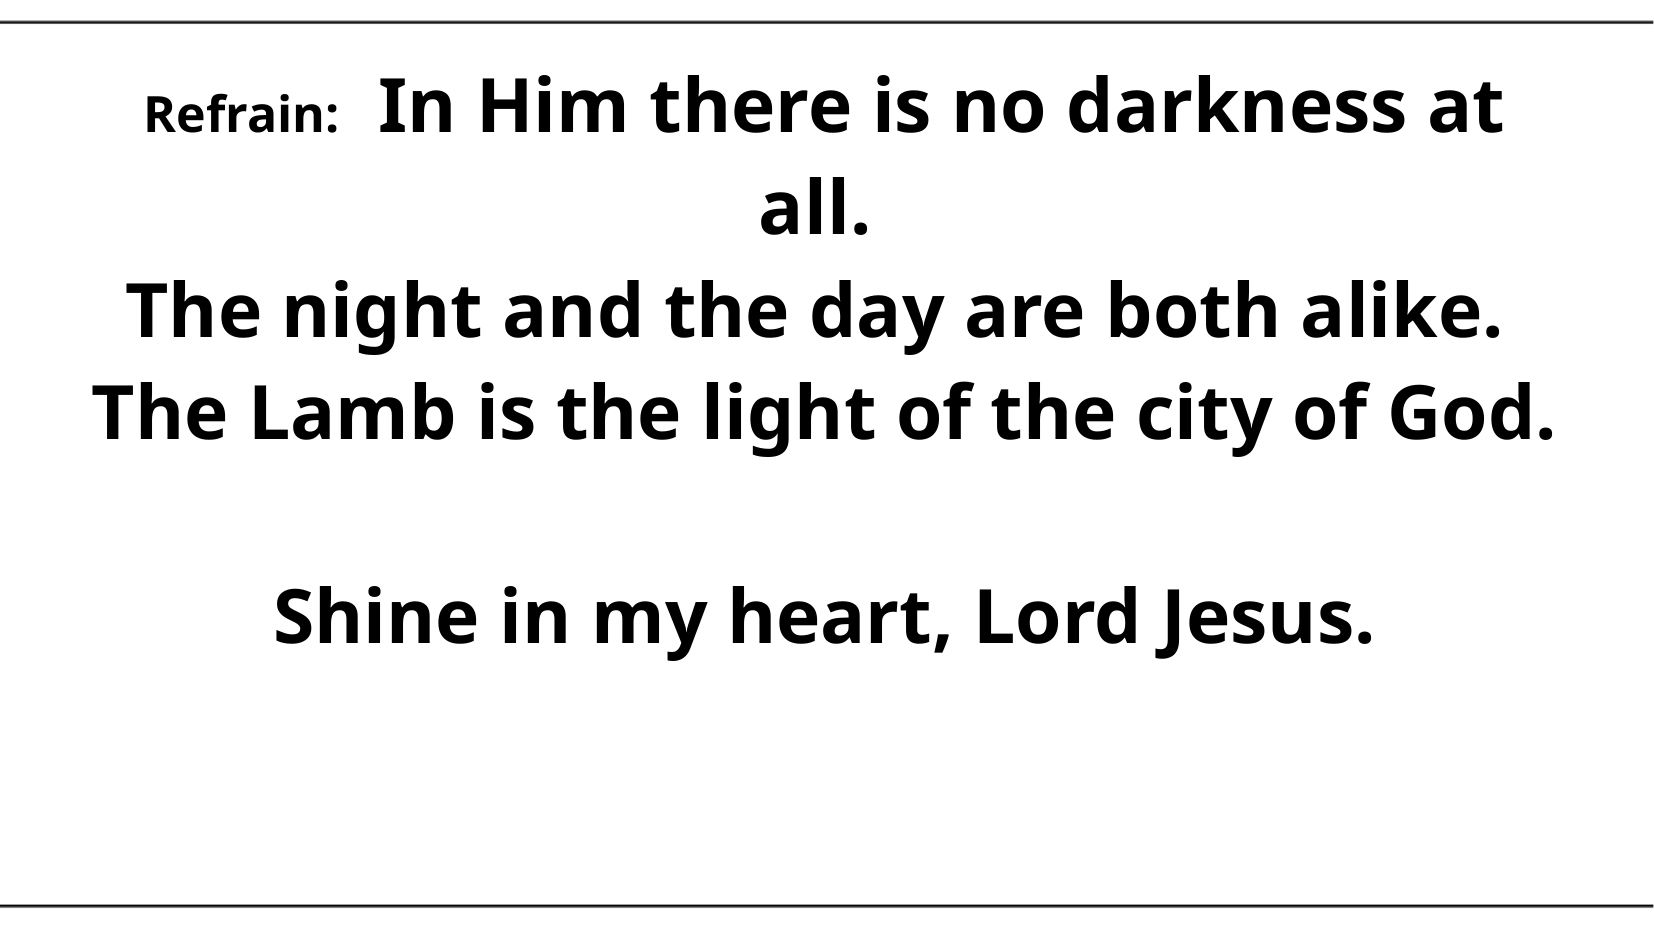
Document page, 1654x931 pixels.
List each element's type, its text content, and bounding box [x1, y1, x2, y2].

text_box Refrain: In Him there is no darkness at all. The night and the day are both alike. The Lamb is the light of the city of God. Shine in my heart, Lord Jesus. [75, 45, 1576, 460]
picture [0, 0, 1654, 930]
